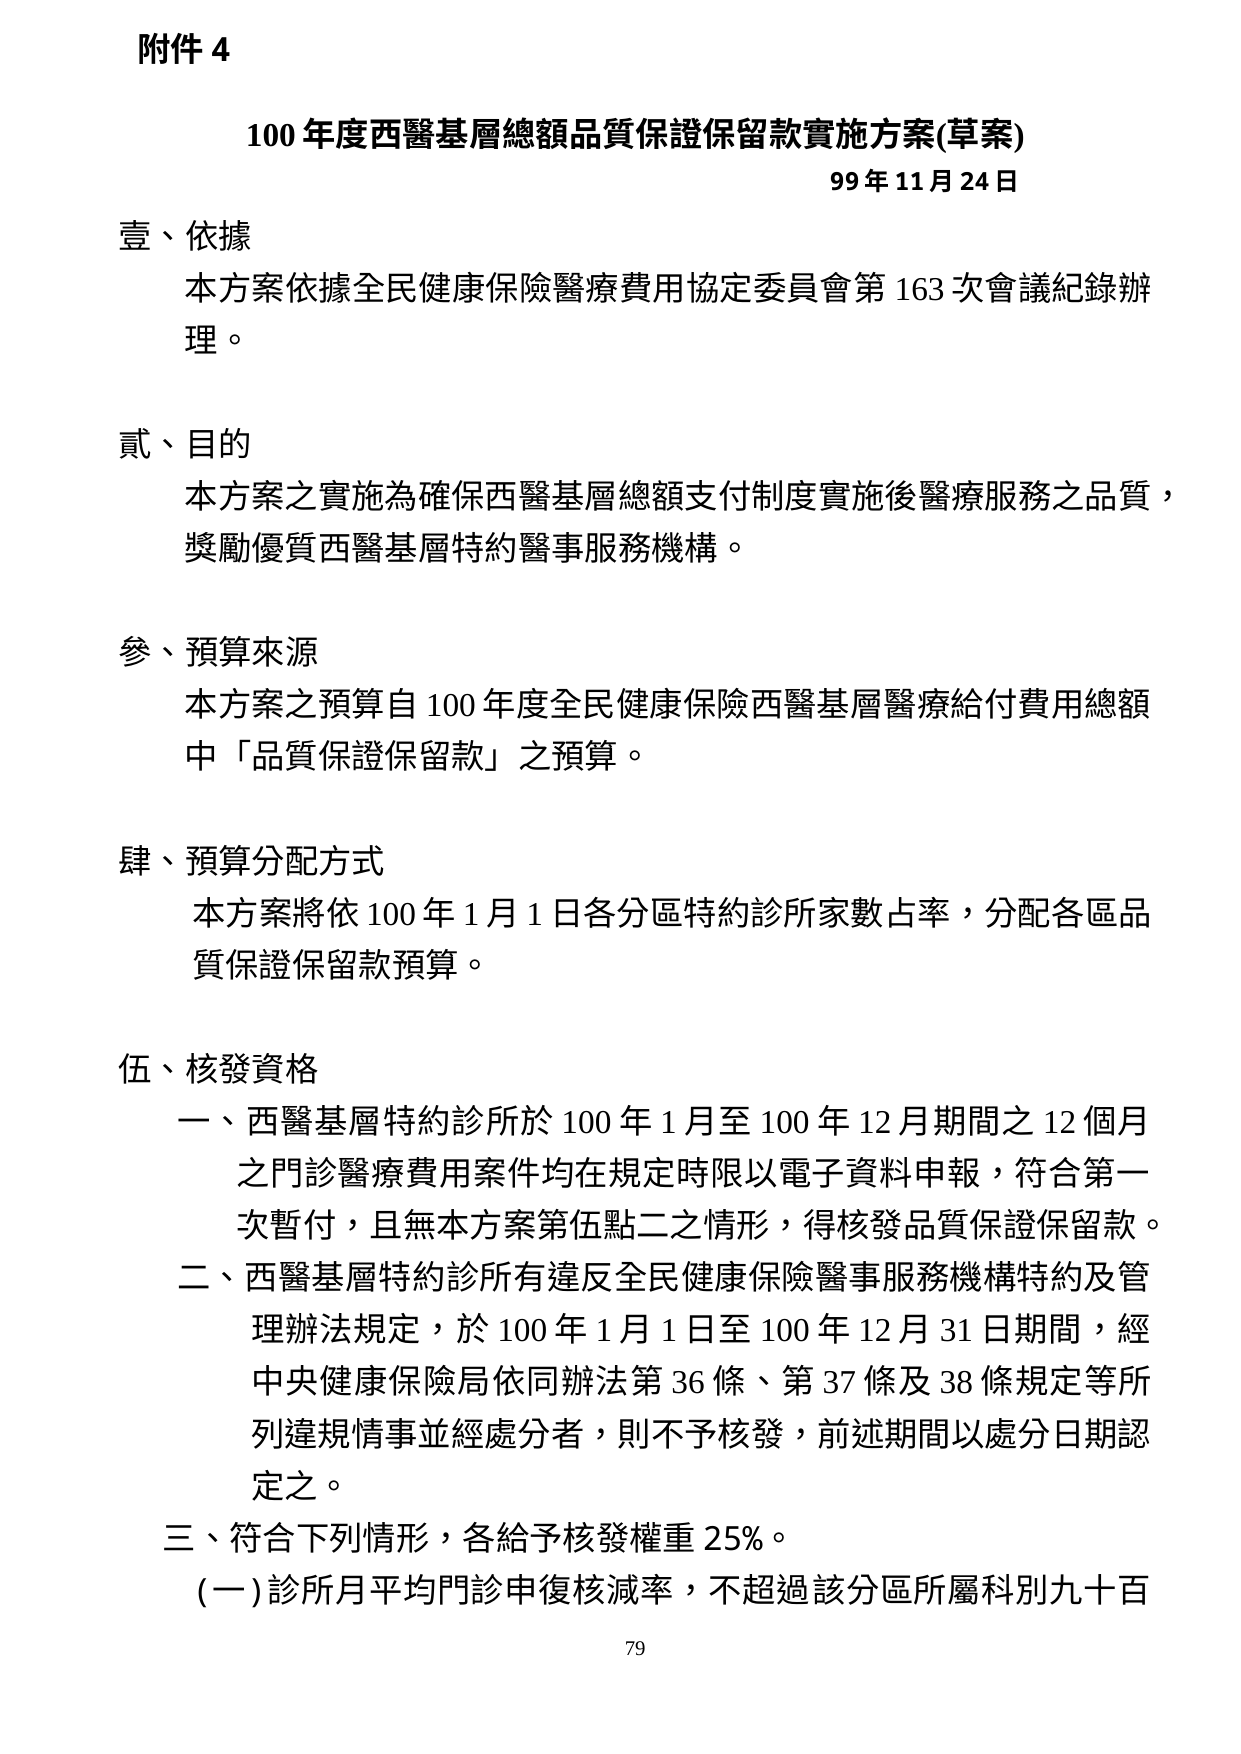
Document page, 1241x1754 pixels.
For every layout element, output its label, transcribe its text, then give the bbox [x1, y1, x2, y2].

text 99年11月24日 [829, 162, 1095, 198]
text 本方案之實施為確保西醫基層總額支付制度實施後醫療服務之品質，獎勵優質西醫基層特約醫事服務機構。 [184, 467, 1152, 571]
text 肆、預算分配方式 [118, 831, 1152, 883]
text 壹、依據 [118, 206, 1152, 258]
text 一、西醫基層特約診所於100年1月至100年12月期間之12個月之門診醫療費用案件均在規定時限以電子資料申報，符合第一次暫付，且無本方案第伍點二之情形，得核發品質保證保留款。 [177, 1092, 1152, 1248]
text (一)診所月平均門診申復核減率，不超過該分區所屬科別九十百 [192, 1561, 1152, 1613]
text 參、預算來源 [118, 623, 1152, 675]
text 貳、目的 [118, 415, 1152, 467]
text 100年度西醫基層總額品質保證保留款實施方案(草案) [118, 113, 1152, 154]
text 伍、核發資格 [118, 1040, 1152, 1092]
text 附件4 [137, 23, 319, 72]
text 三、符合下列情形，各給予核發權重25%。 [125, 1508, 1152, 1561]
text 二、西醫基層特約診所有違反全民健康保險醫事服務機構特約及管理辦法規定，於100年1月1日至100年12月31日期間，經中央健康保險局依同辦法第36條、第37條及38條規定等所列違規情事並經處分者，則不予核發，前述期間以處分日期認定之。 [177, 1248, 1152, 1508]
text 本方案依據全民健康保險醫療費用協定委員會第163次會議紀錄辦理。 [184, 258, 1152, 363]
text 本方案之預算自100年度全民健康保險西醫基層醫療給付費用總額中「品質保證保留款」之預算。 [184, 675, 1152, 779]
text 本方案將依100年1月1日各分區特約診所家數占率，分配各區品質保證保留款預算。 [192, 883, 1152, 988]
